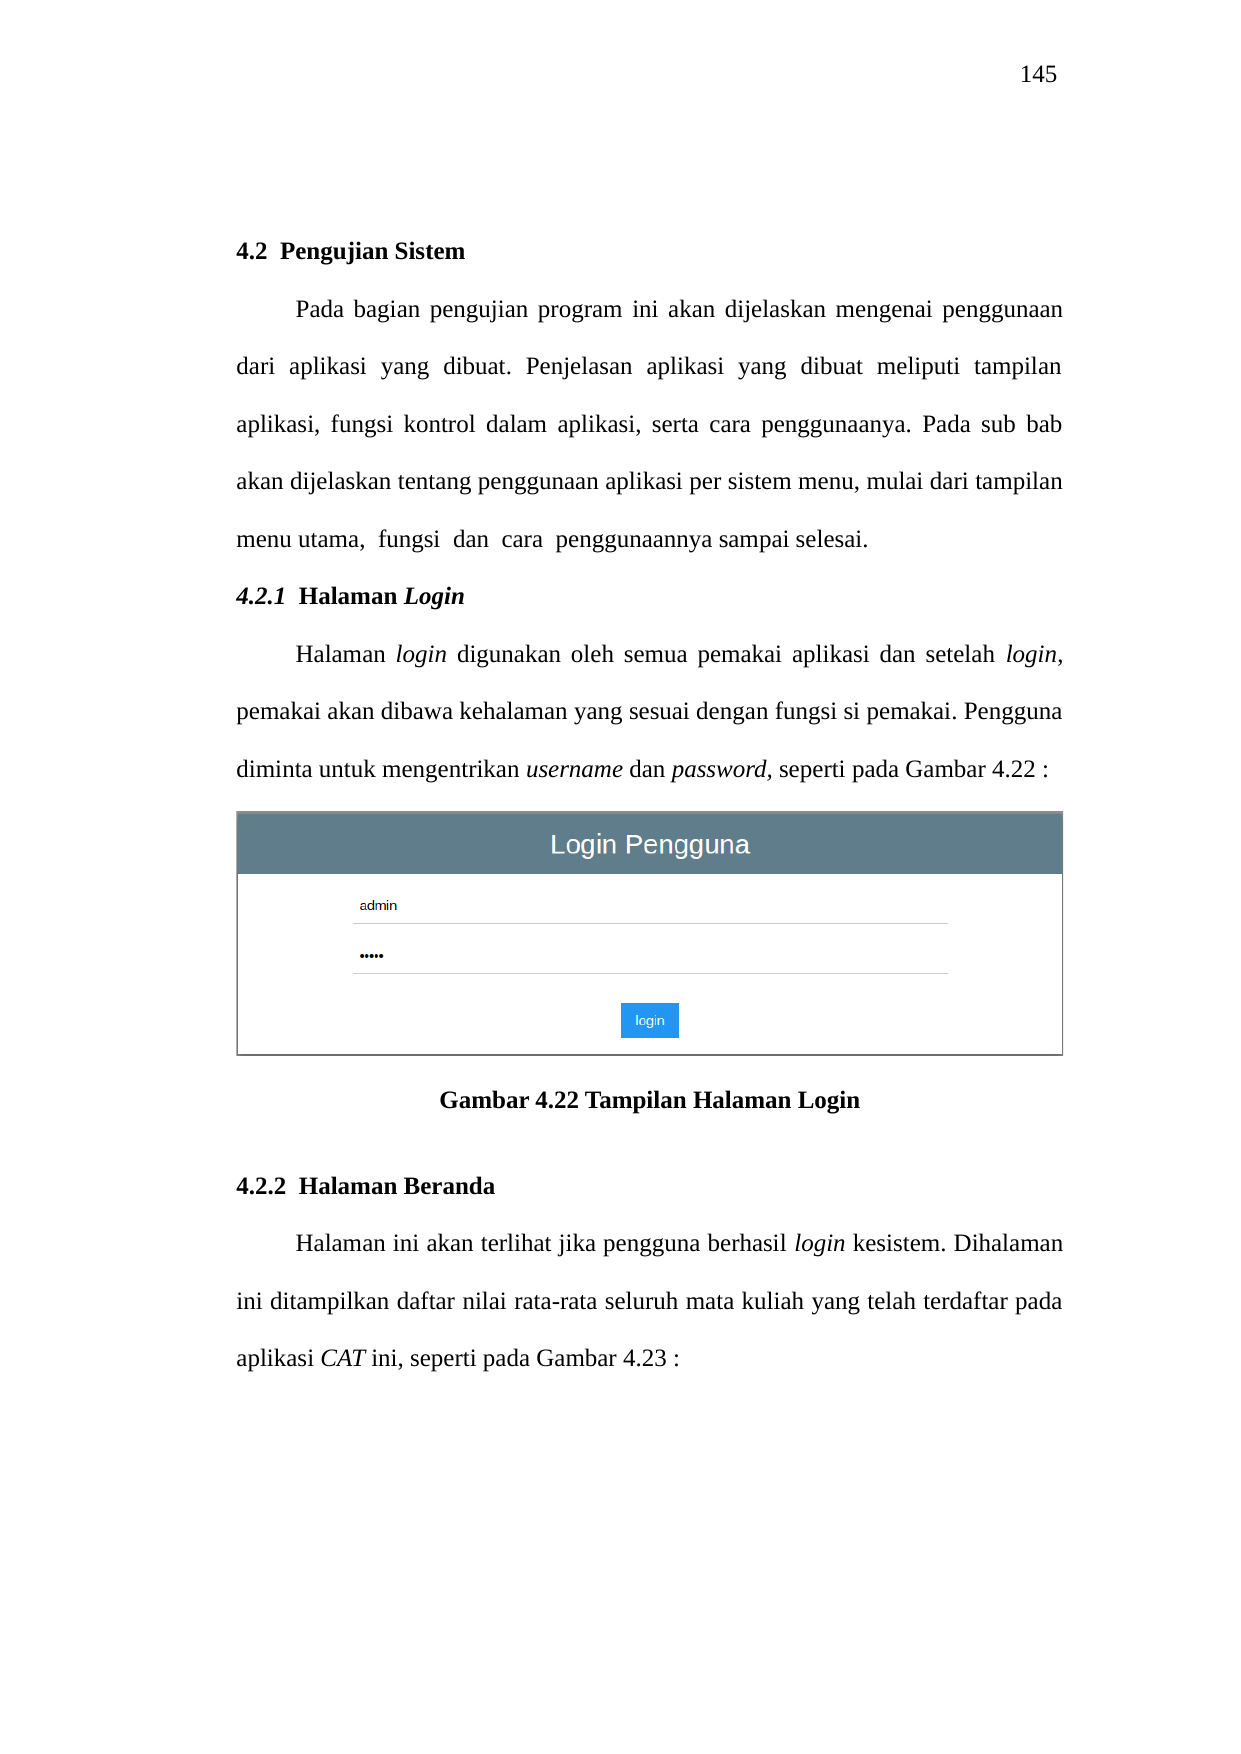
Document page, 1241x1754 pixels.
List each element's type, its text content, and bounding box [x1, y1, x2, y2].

picture [236, 811, 1064, 1056]
subtitle Pengujian Sistem [236, 236, 1063, 265]
subtitle Halaman Beranda [236, 1171, 1063, 1200]
text Halaman ini akan terlihat jika pengguna berhasil login kesistem. Dihalaman ini ditampilkan daftar nilai rata-rata seluruh mata kuliah yang telah terdaftar pada aplikasi CAT ini, seperti pada Gambar 4.23 : [236, 1228, 1063, 1372]
text Pada bagian pengujian program ini akan dijelaskan mengenai penggunaan dari aplikasi yang dibuat. Penjelasan aplikasi yang dibuat meliputi tampilan aplikasi, fungsi kontrol dalam aplikasi, serta cara penggunaanya. Pada sub bab akan dijelaskan tentang penggunaan aplikasi per sistem menu, mulai dari tampilan menu utama, fungsi dan cara penggunaannya sampai selesai. [236, 294, 1063, 552]
subtitle Halaman Login [236, 581, 1063, 610]
text Halaman login digunakan oleh semua pemakai aplikasi dan setelah login, pemakai akan dibawa kehalaman yang sesuai dengan fungsi si pemakai. Pengguna diminta untuk mengentrikan username dan password, seperti pada Gambar 4.22 : [236, 639, 1063, 782]
text Gambar 4.22 Tampilan Halaman Login [236, 1056, 1063, 1113]
